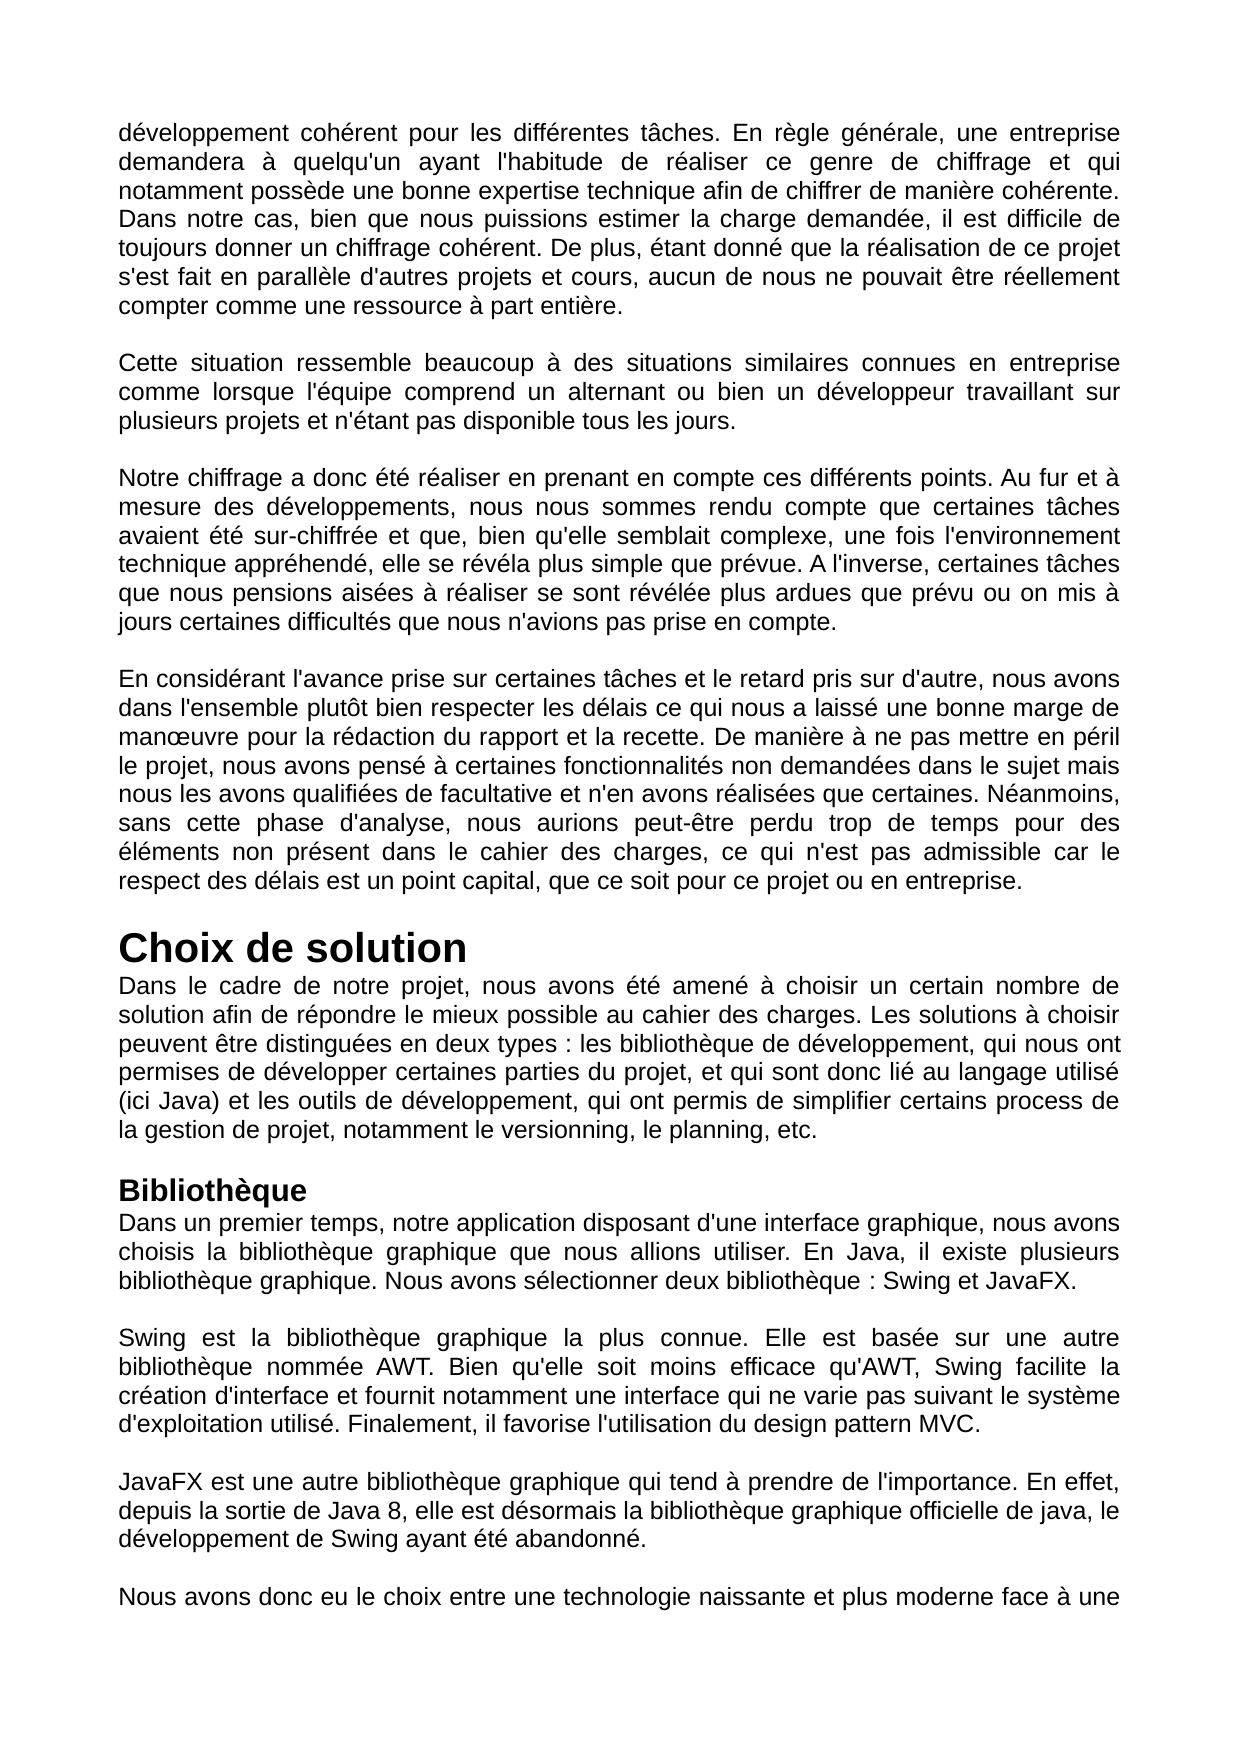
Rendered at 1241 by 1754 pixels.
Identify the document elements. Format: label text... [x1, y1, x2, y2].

text En considérant l'avance prise sur certaines tâches et le retard pris sur d'autre, nous avons dans l'ensemble plutôt bien respecter les délais ce qui nous a laissé une bonne marge de manœuvre pour la rédaction du rapport et la recette. De manière à ne pas mettre en péril le projet, nous avons pensé à certaines fonctionnalités non demandées dans le sujet mais nous les avons qualifiées de facultative et n'en avons réalisées que certaines. Néanmoins, sans cette phase d'analyse, nous aurions peut-être perdu trop de temps pour des éléments non présent dans le cahier des charges, ce qui n'est pas admissible car le respect des délais est un point capital, que ce soit pour ce projet ou en entreprise. [118, 664, 1122, 894]
text développement cohérent pour les différentes tâches. En règle générale, une entreprise demandera à quelqu'un ayant l'habitude de réaliser ce genre de chiffrage et qui notamment possède une bonne expertise technique afin de chiffrer de manière cohérente. Dans notre cas, bien que nous puissions estimer la charge demandée, il est difficile de toujours donner un chiffrage cohérent. De plus, étant donné que la réalisation de ce projet s'est fait en parallèle d'autres projets et cours, aucun de nous ne pouvait être réellement compter comme une ressource à part entière. [118, 118, 1122, 319]
text Choix de solution [118, 923, 1122, 971]
text Cette situation ressemble beaucoup à des situations similaires connues en entreprise comme lorsque l'équipe comprend un alternant ou bien un développeur travaillant sur plusieurs projets et n'étant pas disponible tous les jours. [118, 348, 1122, 434]
text Notre chiffrage a donc été réaliser en prenant en compte ces différents points. Au fur et à mesure des développements, nous nous sommes rendu compte que certaines tâches avaient été sur-chiffrée et que, bien qu'elle semblait complexe, une fois l'environnement technique appréhendé, elle se révéla plus simple que prévue. A l'inverse, certaines tâches que nous pensions aisées à réaliser se sont révélée plus ardues que prévu ou on mis à jours certaines difficultés que nous n'avions pas prise en compte. [118, 463, 1122, 636]
text Dans le cadre de notre projet, nous avons été amené à choisir un certain nombre de solution afin de répondre le mieux possible au cahier des charges. Les solutions à choisir peuvent être distinguées en deux types : les bibliothèque de développement, qui nous ont permises de développer certaines parties du projet, et qui sont donc lié au langage utilisé (ici Java) et les outils de développement, qui ont permis de simplifier certains process de la gestion de projet, notamment le versionning, le planning, etc. [118, 971, 1122, 1143]
text Swing est la bibliothèque graphique la plus connue. Elle est basée sur une autre bibliothèque nommée AWT. Bien qu'elle soit moins efficace qu'AWT, Swing facilite la création d'interface et fournit notamment une interface qui ne varie pas suivant le système d'exploitation utilisé. Finalement, il favorise l'utilisation du design pattern MVC. [118, 1323, 1122, 1438]
text Dans un premier temps, notre application disposant d'une interface graphique, nous avons choisis la bibliothèque graphique que nous allions utiliser. En Java, il existe plusieurs bibliothèque graphique. Nous avons sélectionner deux bibliothèque : Swing et JavaFX. [118, 1208, 1122, 1294]
text JavaFX est une autre bibliothèque graphique qui tend à prendre de l'importance. En effet, depuis la sortie de Java 8, elle est désormais la bibliothèque graphique officielle de java, le développement de Swing ayant été abandonné. [118, 1467, 1122, 1553]
text Nous avons donc eu le choix entre une technologie naissante et plus moderne face à une [118, 1582, 1122, 1611]
text Bibliothèque [118, 1172, 1122, 1208]
